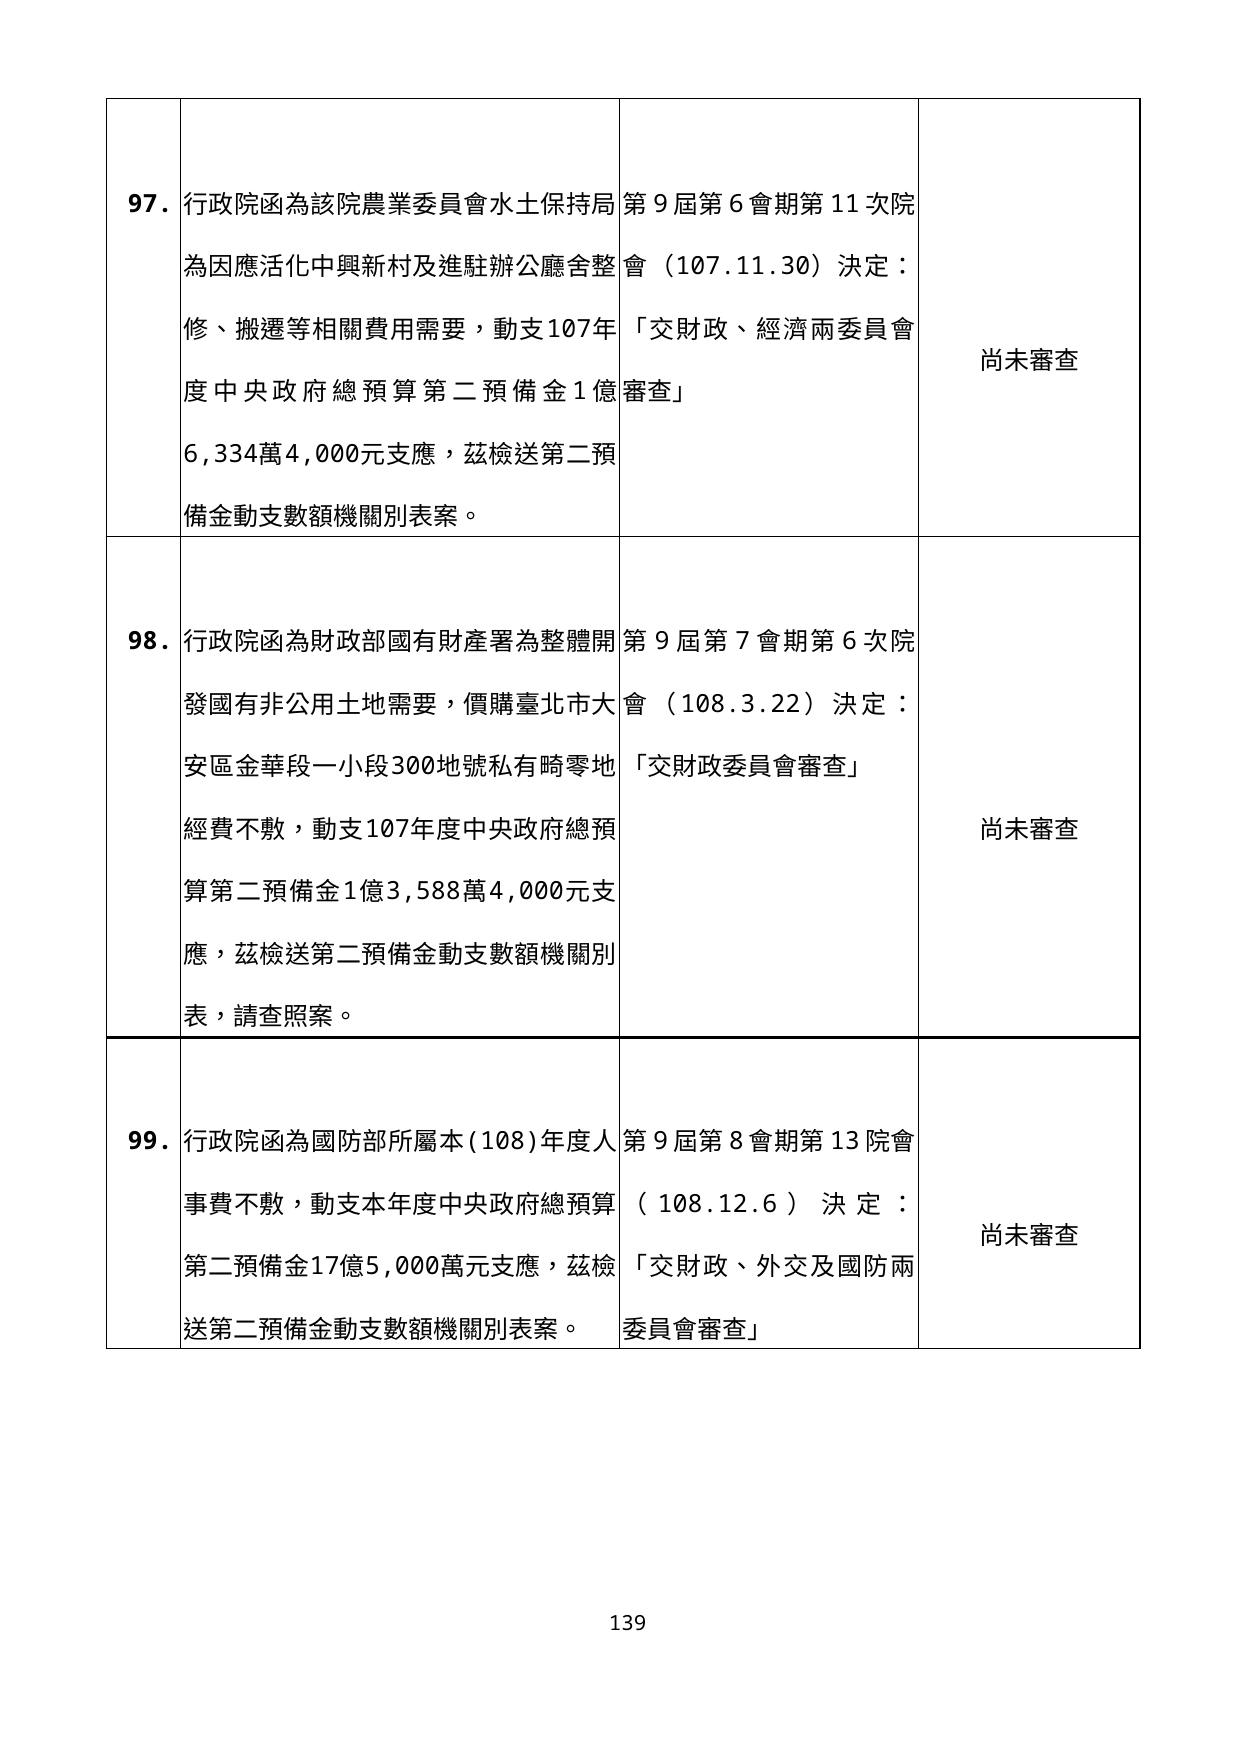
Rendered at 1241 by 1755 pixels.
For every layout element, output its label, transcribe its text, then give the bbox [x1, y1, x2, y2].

table_cell 行政院函為財政部國有財產署為整體開發國有非公用土地需要，價購臺北市大安區金華段一小段300地號私有畸零地經費不敷，動支107年度中央政府總預算第二預備金1億3,588萬4,000元支應，茲檢送第二預備金動支數額機關別表，請查照案。 [181, 537, 619, 1036]
table_cell 第9屆第7會期第6次院會（108.3.22）決定：「交財政委員會審查」 [620, 537, 918, 1036]
table_cell 行政院函為國防部所屬本(108)年度人事費不敷，動支本年度中央政府總預算第二預備金17億5,000萬元支應，茲檢送第二預備金動支數額機關別表案。 [181, 1039, 619, 1348]
table_cell [107, 537, 180, 1036]
table_cell [107, 1039, 180, 1348]
table_cell 第9屆第8會期第13院會（108.12.6）決定：「交財政、外交及國防兩委員會審查」 [620, 1039, 918, 1348]
table_cell 行政院函為該院農業委員會水土保持局為因應活化中興新村及進駐辦公廳舍整修、搬遷等相關費用需要，動支107年度中央政府總預算第二預備金1億6,334萬4,000元支應，茲檢送第二預備金動支數額機關別表案。 [181, 99, 619, 536]
table_cell 尚未審查 [919, 537, 1139, 1036]
table_cell [107, 99, 180, 536]
table_cell 第9屆第6會期第11次院會（107.11.30）決定：「交財政、經濟兩委員會審查」 [620, 99, 918, 536]
table_cell 尚未審查 [919, 99, 1139, 536]
table_cell 尚未審查 [919, 1039, 1139, 1348]
